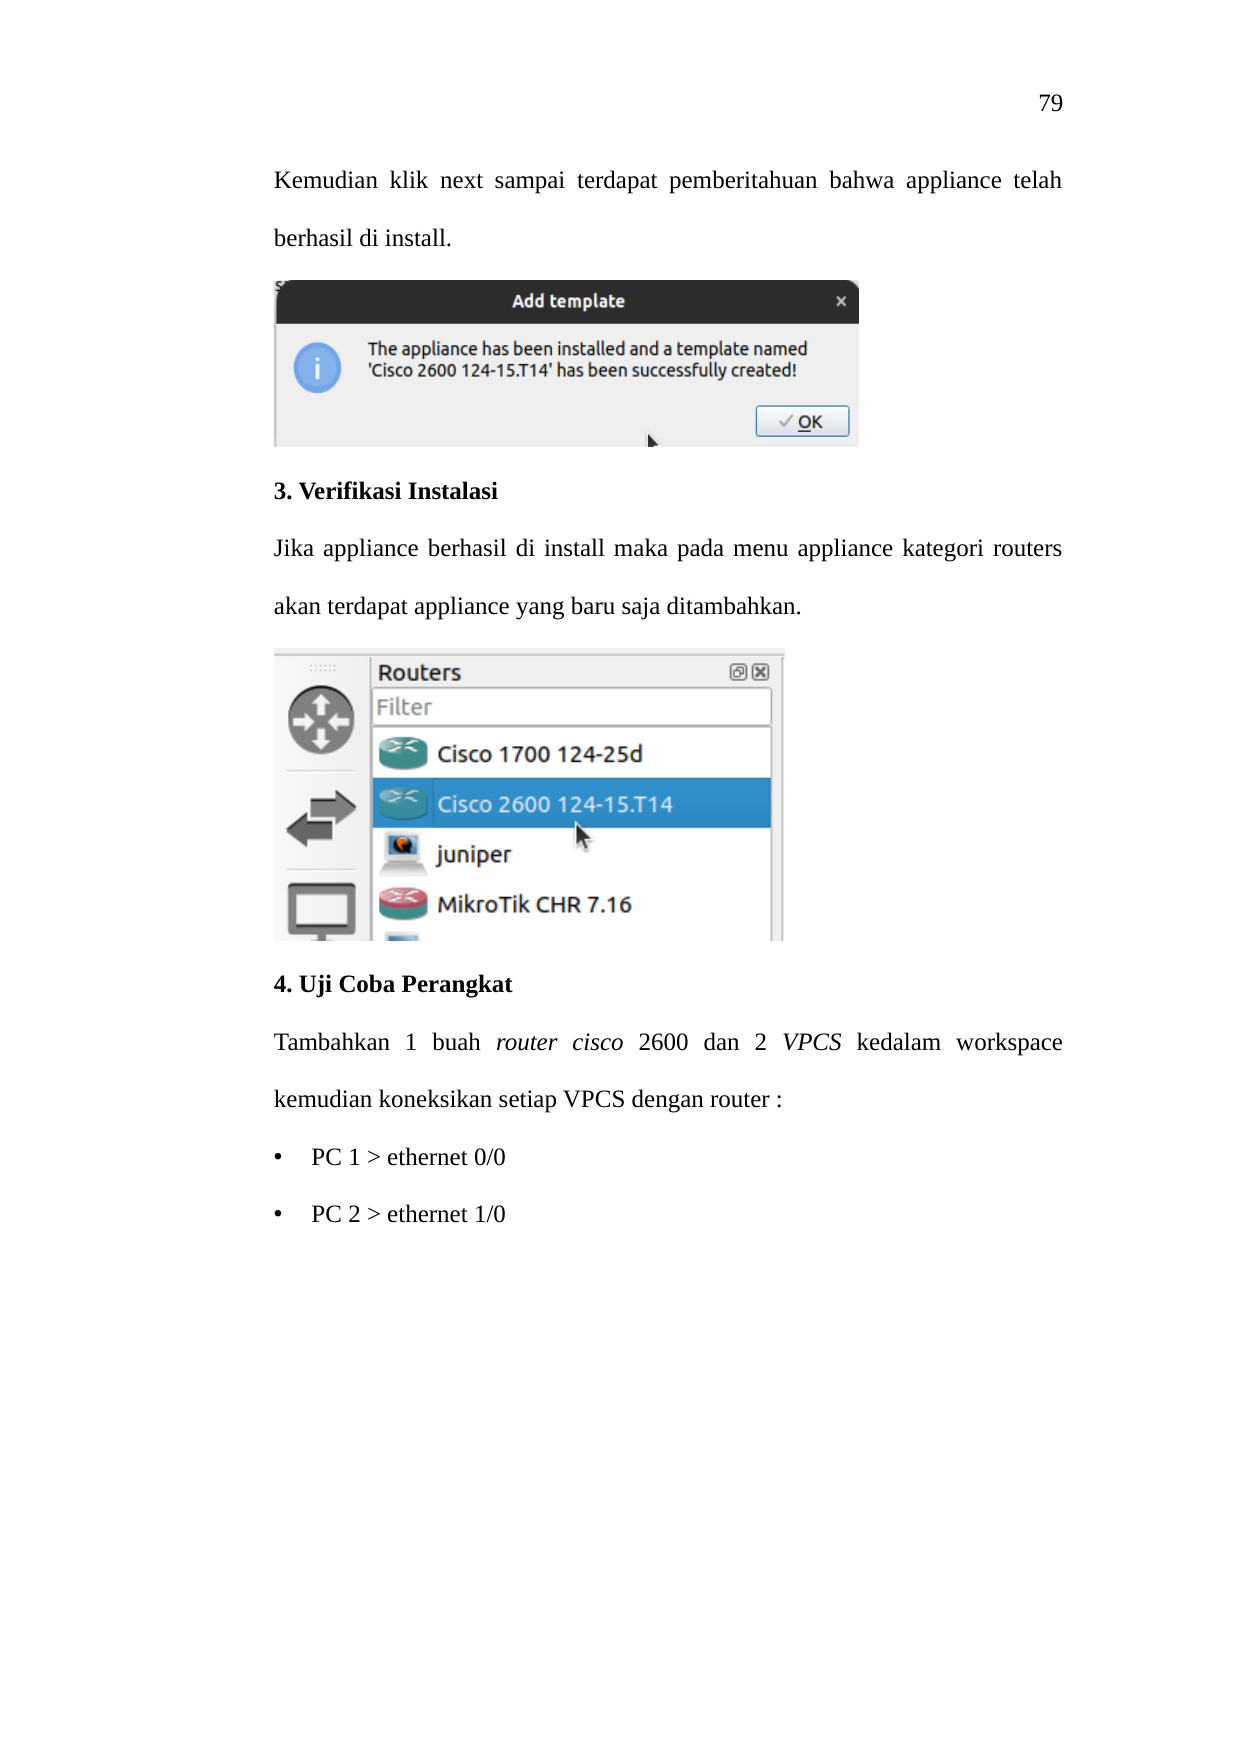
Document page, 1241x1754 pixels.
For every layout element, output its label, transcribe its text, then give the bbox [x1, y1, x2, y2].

list 3. Verifikasi Instalasi [236, 476, 1063, 504]
list PC 2 > ethernet 1/0 [274, 1199, 1063, 1228]
list PC 1 > ethernet 0/0 [274, 1142, 1063, 1170]
list Jika appliance berhasil di install maka pada menu appliance kategori routers akan terdapat appliance yang baru saja ditambahkan. [236, 533, 1063, 619]
picture [273, 648, 785, 941]
list Kemudian klik next sampai terdapat pemberitahuan bahwa appliance telah berhasil di install. [236, 165, 1063, 252]
picture [273, 280, 859, 447]
list Tambahkan 1 buah router cisco 2600 dan 2 VPCS kedalam workspace kemudian koneksikan setiap VPCS dengan router : [236, 1027, 1063, 1113]
list 4. Uji Coba Perangkat [236, 969, 1063, 998]
